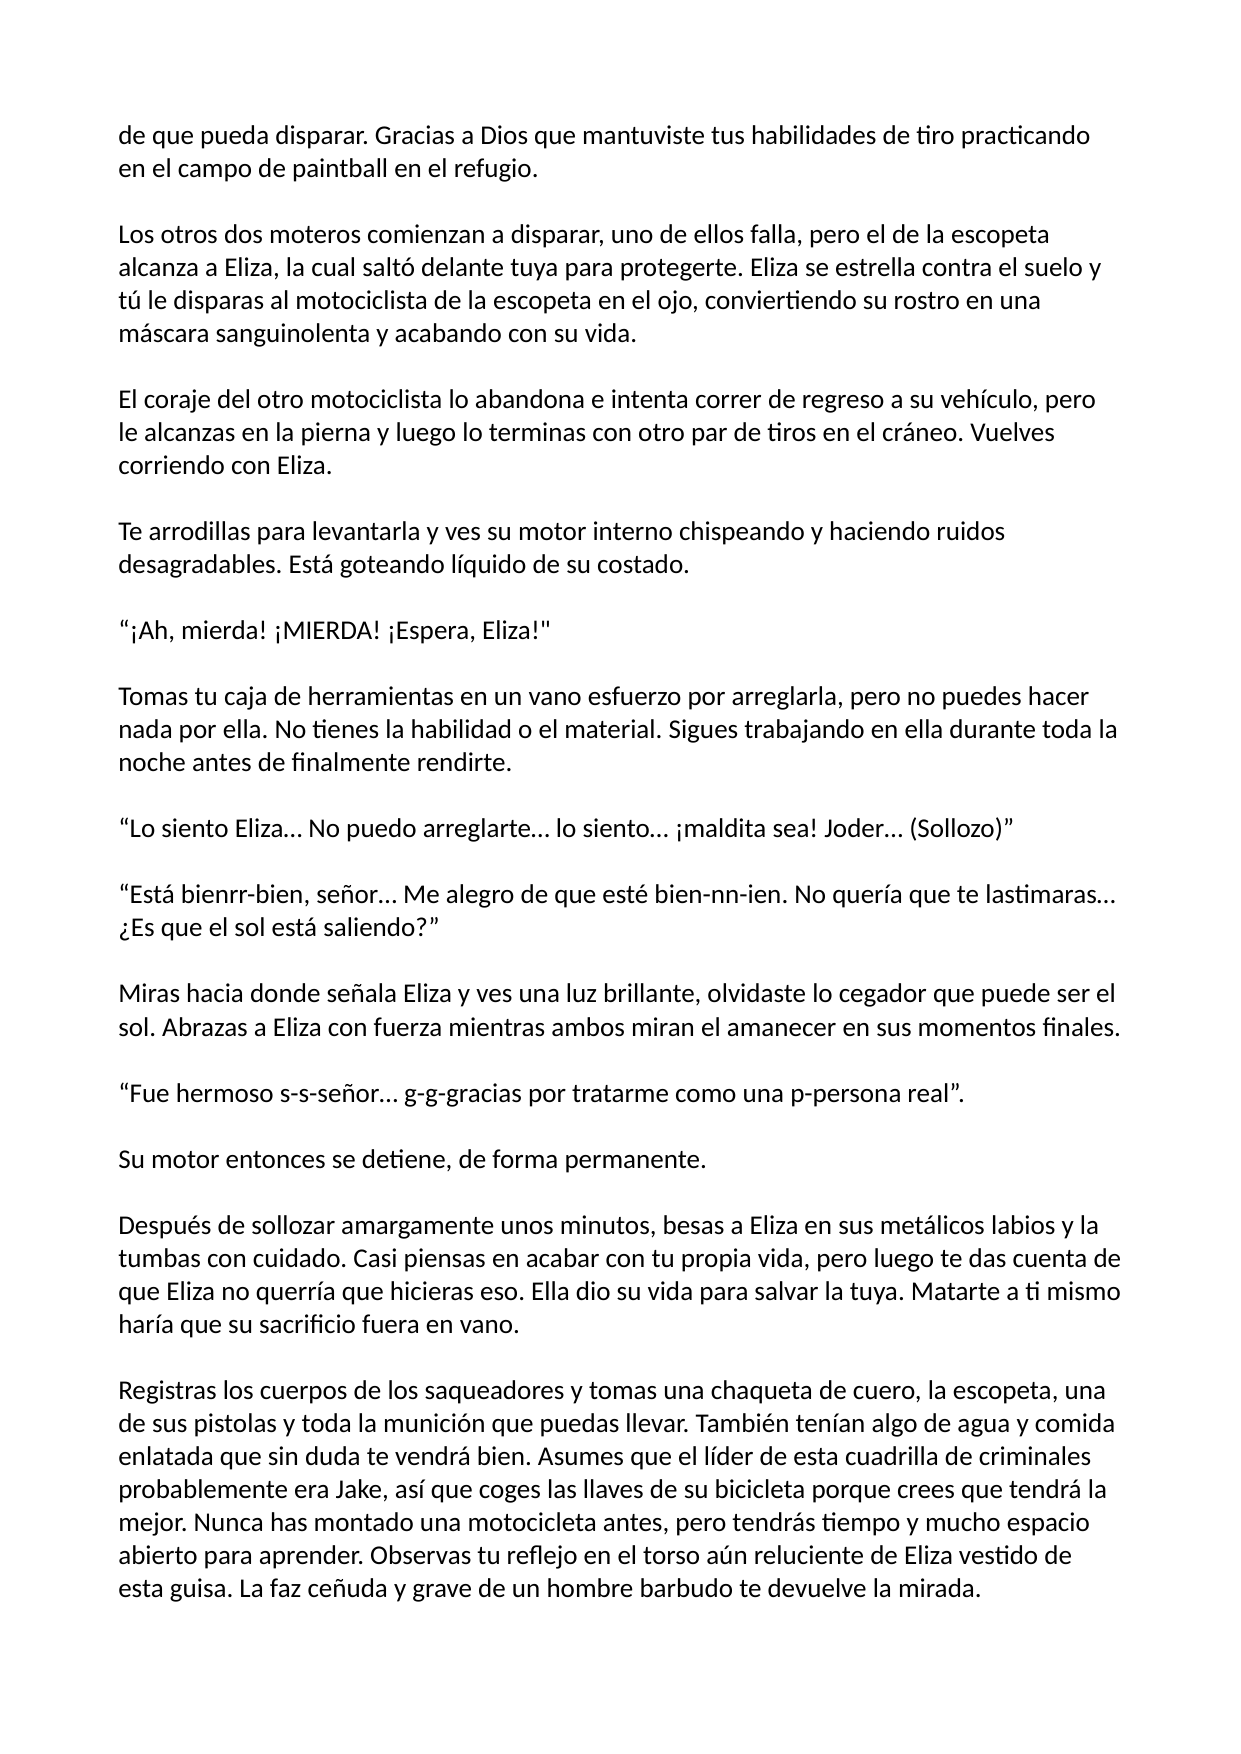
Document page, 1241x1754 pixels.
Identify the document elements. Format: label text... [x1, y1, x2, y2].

text de que pueda disparar. Gracias a Dios que mantuviste tus habilidades de tiro practicando en el campo de paintball en el refugio. [118, 118, 1122, 184]
text Te arrodillas para levantarla y ves su motor interno chispeando y haciendo ruidos desagradables. Está goteando líquido de su costado. [118, 514, 1122, 580]
text Su motor entonces se detiene, de forma permanente. [118, 1142, 1122, 1175]
text El coraje del otro motociclista lo abandona e intenta correr de regreso a su vehículo, pero le alcanzas en la pierna y luego lo terminas con otro par de tiros en el cráneo. Vuelves corriendo con Eliza. [118, 382, 1122, 481]
text Registras los cuerpos de los saqueadores y tomas una chaqueta de cuero, la escopeta, una de sus pistolas y toda la munición que puedas llevar. También tenían algo de agua y comida enlatada que sin duda te vendrá bien. Asumes que el líder de esta cuadrilla de criminales probablemente era Jake, así que coges las llaves de su bicicleta porque crees que tendrá la mejor. Nunca has montado una motocicleta antes, pero tendrás tiempo y mucho espacio abierto para aprender. Observas tu reflejo en el torso aún reluciente de Eliza vestido de esta guisa. La faz ceñuda y grave de un hombre barbudo te devuelve la mirada. [118, 1373, 1122, 1604]
text Tomas tu caja de herramientas en un vano esfuerzo por arreglarla, pero no puedes hacer nada por ella. No tienes la habilidad o el material. Sigues trabajando en ella durante toda la noche antes de finalmente rendirte. [118, 679, 1122, 778]
text “¡Ah, mierda! ¡MIERDA! ¡Espera, Eliza!" [118, 613, 1122, 646]
text Los otros dos moteros comienzan a disparar, uno de ellos falla, pero el de la escopeta alcanza a Eliza, la cual saltó delante tuya para protegerte. Eliza se estrella contra el suelo y tú le disparas al motociclista de la escopeta en el ojo, conviertiendo su rostro en una máscara sanguinolenta y acabando con su vida. [118, 217, 1122, 349]
text Después de sollozar amargamente unos minutos, besas a Eliza en sus metálicos labios y la tumbas con cuidado. Casi piensas en acabar con tu propia vida, pero luego te das cuenta de que Eliza no querría que hicieras eso. Ella dio su vida para salvar la tuya. Matarte a ti mismo haría que su sacrificio fuera en vano. [118, 1208, 1122, 1340]
text “Está bienrr-bien, señor… Me alegro de que esté bien-nn-ien. No quería que te lastimaras… ¿Es que el sol está saliendo?” [118, 878, 1122, 944]
text Miras hacia donde señala Eliza y ves una luz brillante, olvidaste lo cegador que puede ser el sol. Abrazas a Eliza con fuerza mientras ambos miran el amanecer en sus momentos finales. [118, 977, 1122, 1043]
text “Fue hermoso s-s-señor… g-g-gracias por tratarme como una p-persona real”. [118, 1076, 1122, 1109]
text “Lo siento Eliza… No puedo arreglarte… lo siento… ¡maldita sea! Joder… (Sollozo)” [118, 812, 1122, 844]
